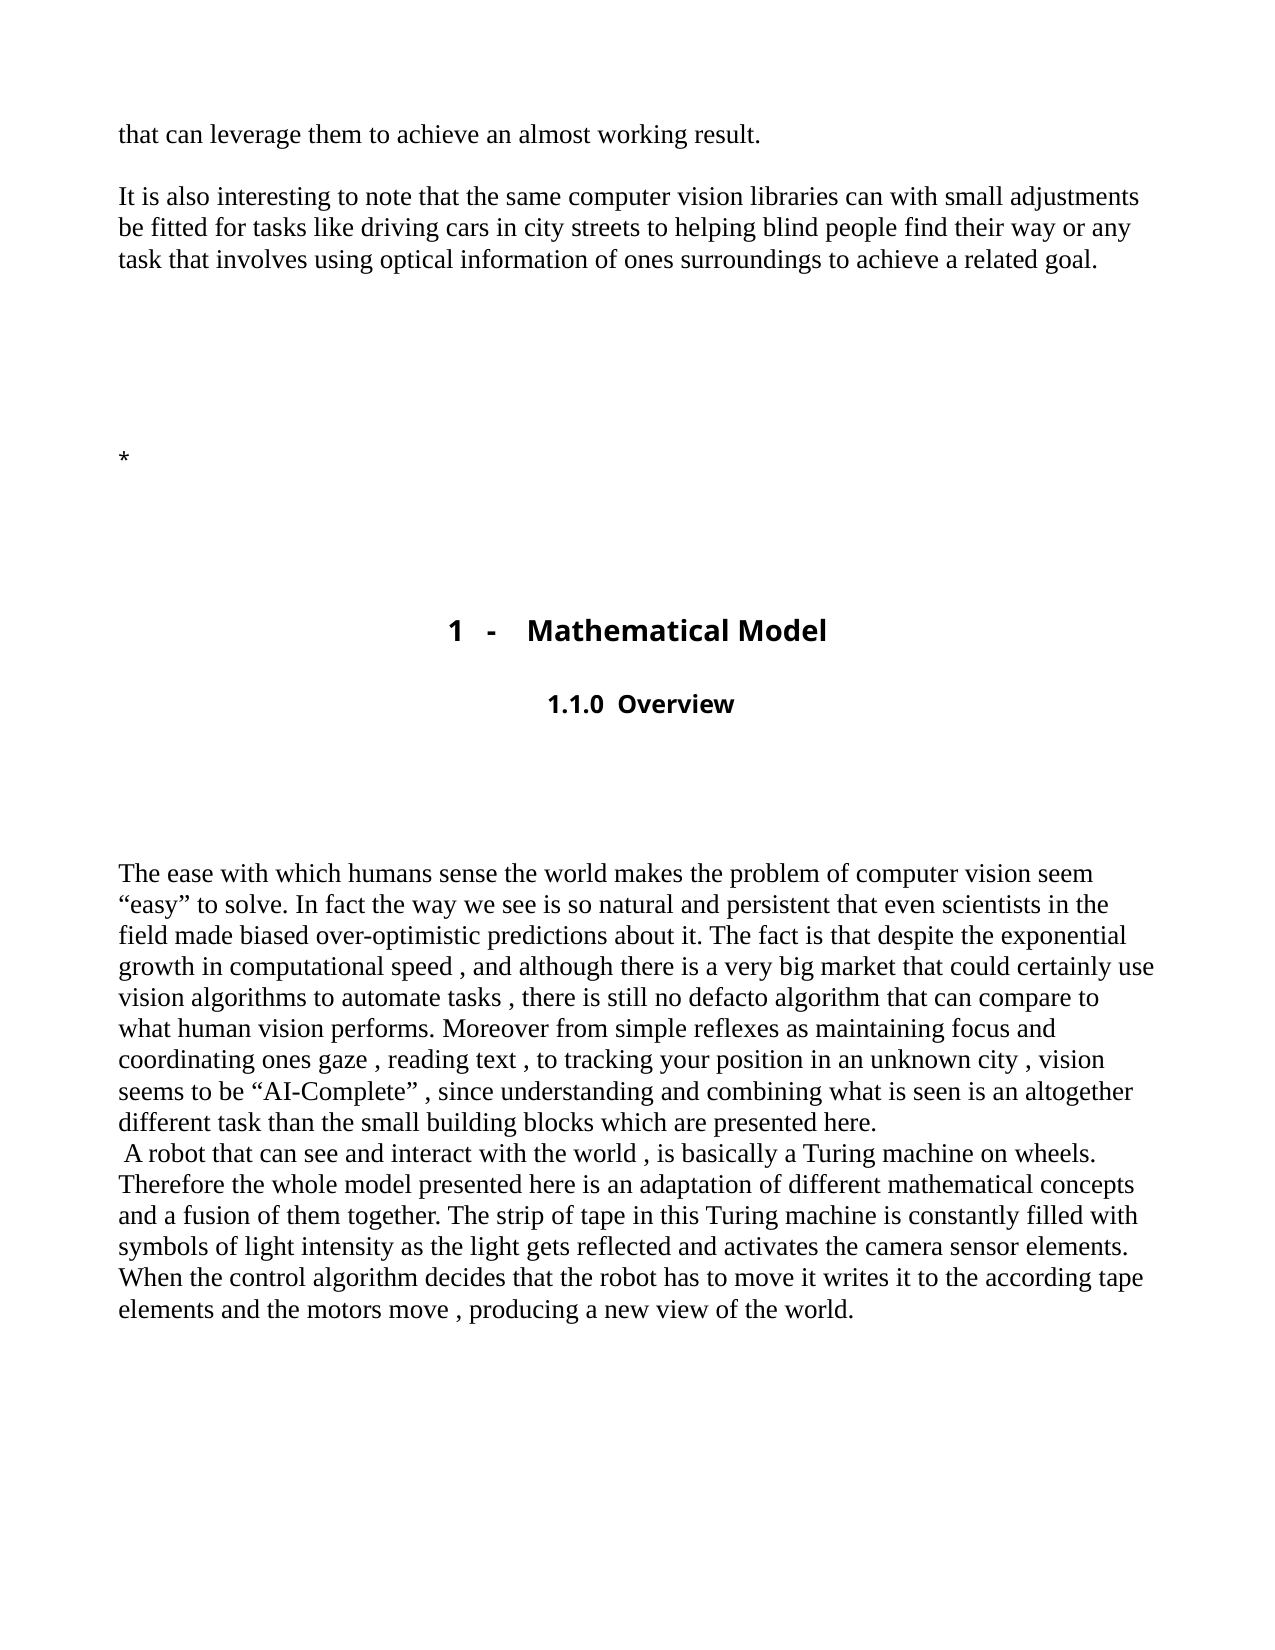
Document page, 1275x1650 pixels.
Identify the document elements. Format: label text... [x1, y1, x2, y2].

text that can leverage them to achieve an almost working result. [118, 118, 1157, 149]
text 1 - Mathematical Model [118, 610, 1157, 649]
text 1.1.0 Overview [118, 686, 1157, 720]
text A robot that can see and interact with the world , is basically a Turing machine on wheels. Therefore the whole model presented here is an adaptation of different mathematical concepts and a fusion of them together. The strip of tape in this Turing machine is constantly filled with symbols of light intensity as the light gets reflected and activates the camera sensor elements. When the control algorithm decides that the robot has to move it writes it to the according tape elements and the motors move , producing a new view of the world. [118, 1137, 1157, 1324]
text It is also interesting to note that the same computer vision libraries can with small adjustments be fitted for tasks like driving cars in city streets to helping blind people find their way or any task that involves using optical information of ones surroundings to achieve a related goal. [118, 180, 1157, 274]
text The ease with which humans sense the world makes the problem of computer vision seem “easy” to solve. In fact the way we see is so natural and persistent that even scientists in the field made biased over-optimistic predictions about it. The fact is that despite the exponential growth in computational speed , and although there is a very big market that could certainly use vision algorithms to automate tasks , there is still no defacto algorithm that can compare to what human vision performs. Moreover from simple reflexes as maintaining focus and coordinating ones gaze , reading text , to tracking your position in an unknown city , vision seems to be “AI-Complete” , since understanding and combining what is seen is an altogether different task than the small building blocks which are presented here. [118, 857, 1157, 1137]
text * [118, 445, 1157, 473]
